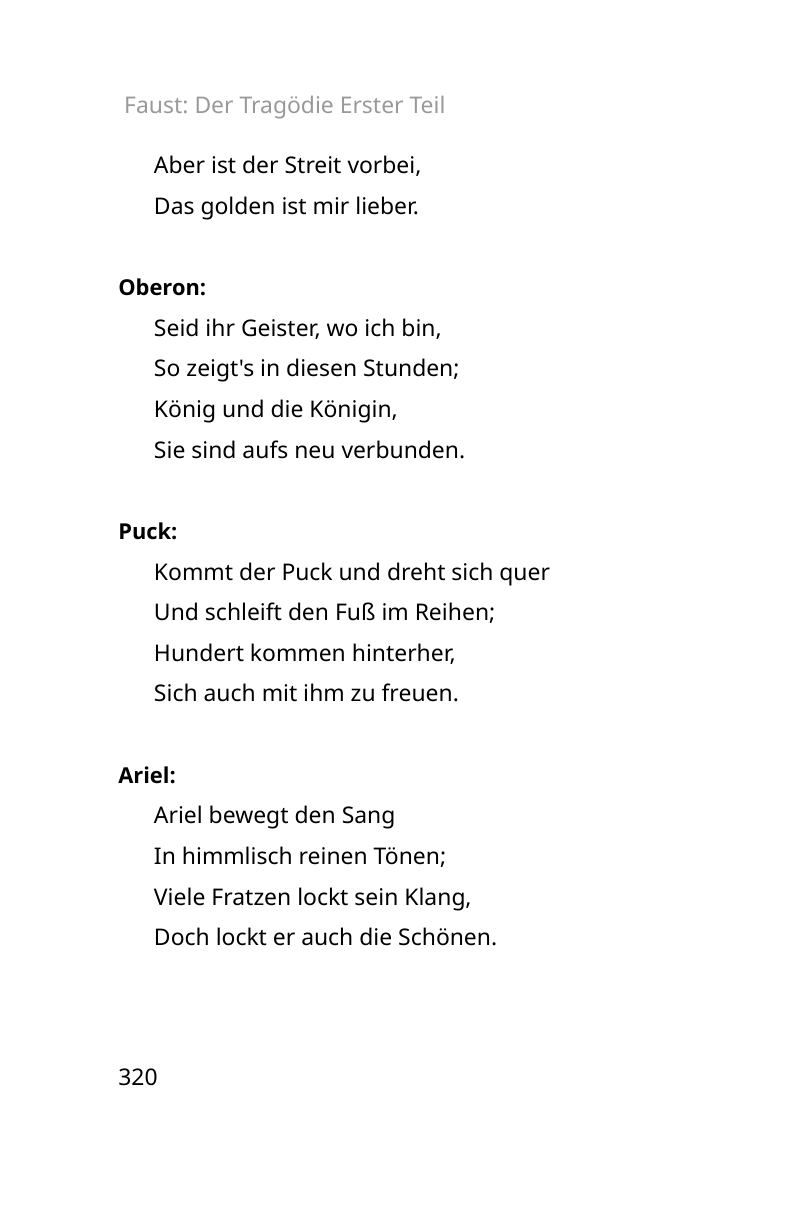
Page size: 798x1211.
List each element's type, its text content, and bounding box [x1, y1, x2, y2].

text Ariel: Ariel bewegt den Sang In himmlisch reinen Tönen; Viele Fratzen lockt sein Klang, Doch lockt er auch die Schönen. [118, 736, 679, 952]
text Puck: Kommt der Puck und dreht sich quer Und schleift den Fuß im Reihen; Hundert kommen hinterher, Sich auch mit ihm zu freuen. [118, 492, 679, 709]
text Aber ist der Streit vorbei, Das golden ist mir lieber. [118, 149, 679, 221]
text Oberon: Seid ihr Geister, wo ich bin, So zeigt's in diesen Stunden; König und die Königin, Sie sind aufs neu verbunden. [118, 248, 679, 465]
